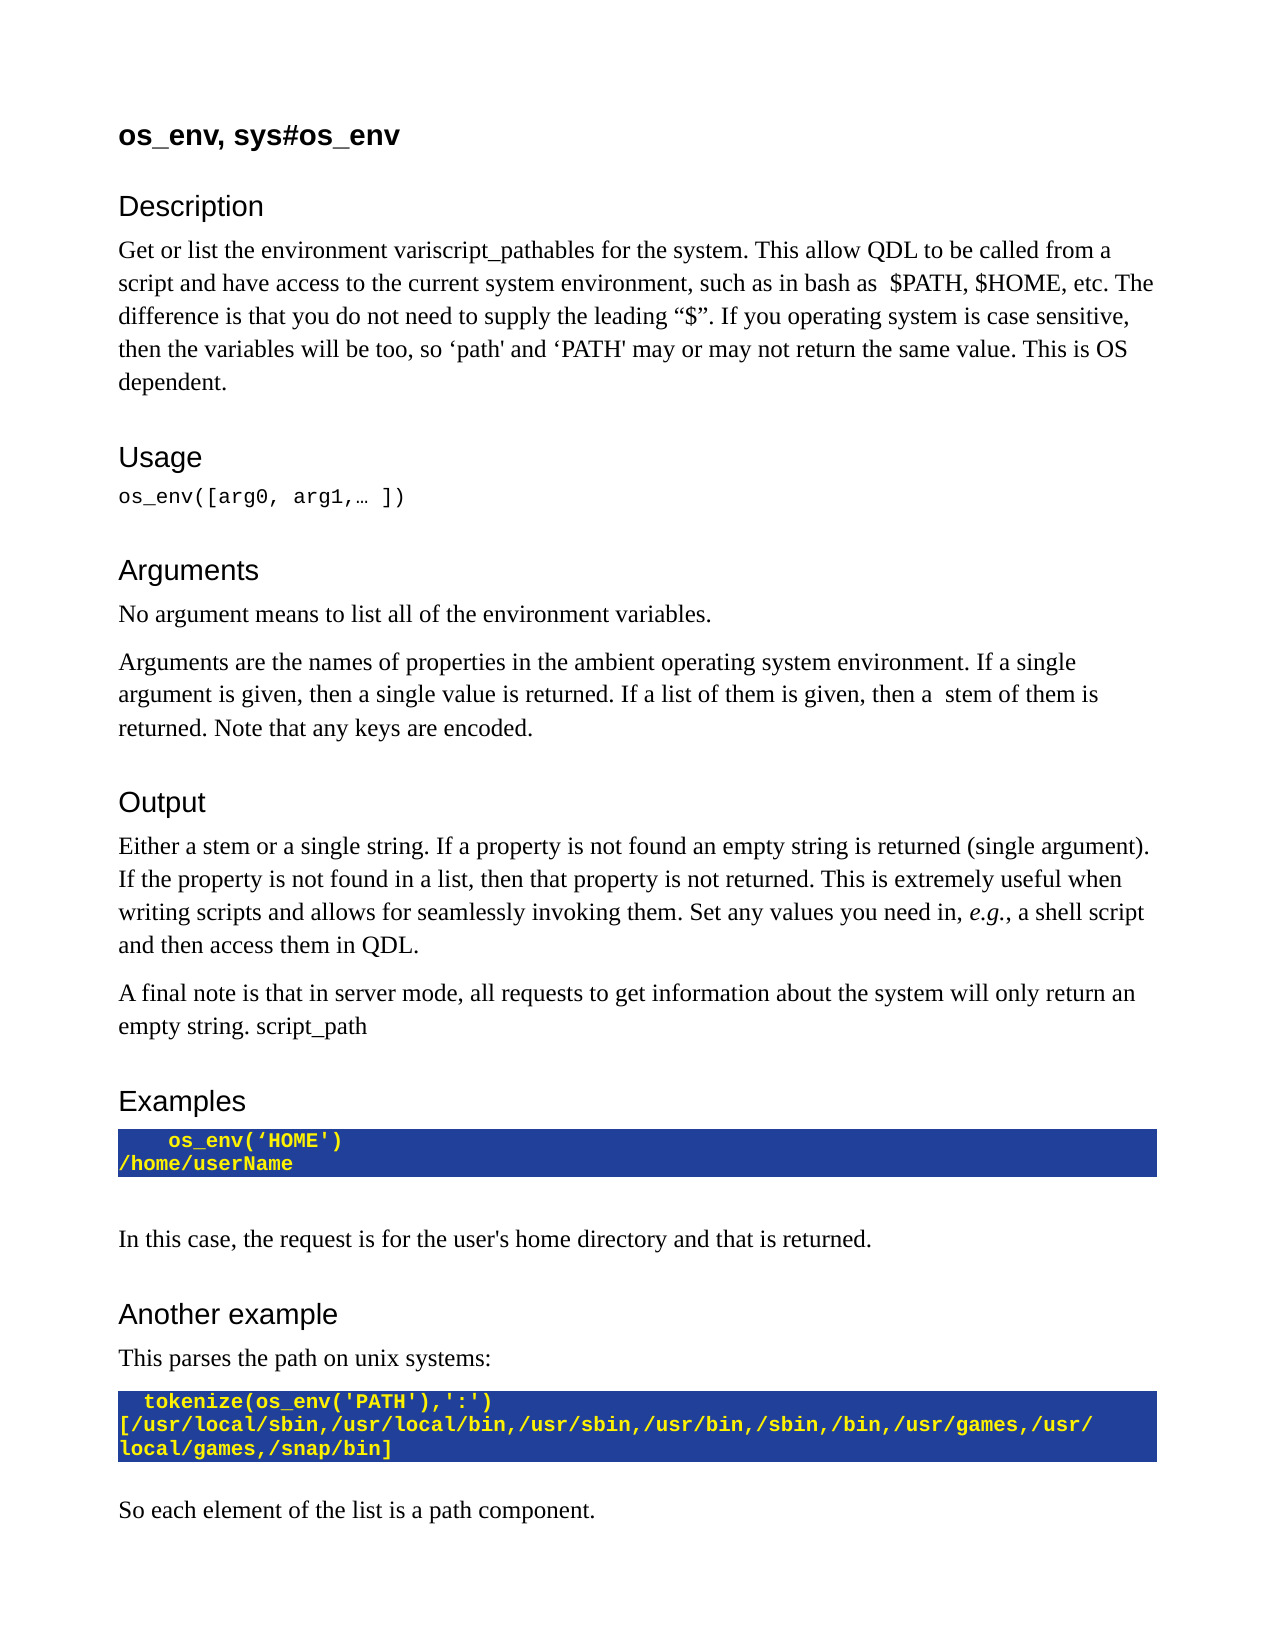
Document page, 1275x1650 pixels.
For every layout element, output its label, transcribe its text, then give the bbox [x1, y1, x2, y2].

text os_env(‘HOME') [118, 1129, 1157, 1153]
subtitle os_env, sys#os_env [118, 118, 1157, 152]
subtitle Usage [118, 440, 1157, 474]
text tokenize(os_env('PATH'),':') [118, 1391, 1157, 1414]
text os_env([arg0, arg1,… ]) [118, 486, 1157, 510]
text So each element of the list is a path component. [118, 1462, 1157, 1523]
text This parses the path on unix systems: [118, 1343, 1157, 1372]
subtitle Output [118, 785, 1157, 819]
text [/usr/local/sbin,/usr/local/bin,/usr/sbin,/usr/bin,/sbin,/bin,/usr/games,/usr/local/games,/snap/bin] [118, 1414, 1157, 1462]
subtitle Description [118, 189, 1157, 223]
subtitle Examples [118, 1083, 1157, 1117]
subtitle Arguments [118, 553, 1157, 586]
subtitle Another example [118, 1297, 1157, 1331]
text Get or list the environment variscript_pathables for the system. This allow QDL to be called from a script and have access to the current system environment, such as in bash as $PATH, $HOME, etc. The difference is that you do not need to supply the leading “$”. If you operating system is case sensitive, then the variables will be too, so ‘path' and ‘PATH' may or may not return the same value. This is OS dependent. [118, 235, 1157, 396]
text In this case, the request is for the user's home directory and that is returned. [118, 1224, 1157, 1253]
text Either a stem or a single string. If a property is not found an empty string is returned (single argument). If the property is not found in a list, then that property is not returned. This is extremely useful when writing scripts and allows for seamlessly invoking them. Set any values you need in, e.g., a shell script and then access them in QDL. [118, 831, 1157, 959]
text Arguments are the names of properties in the ambient operating system environment. If a single argument is given, then a single value is returned. If a list of them is given, then a stem of them is returned. Note that any keys are encoded. [118, 647, 1157, 741]
text No argument means to list all of the environment variables. [118, 599, 1157, 628]
text /home/userName [118, 1153, 1157, 1177]
text A final note is that in server mode, all requests to get information about the system will only return an empty string. script_path [118, 978, 1157, 1040]
